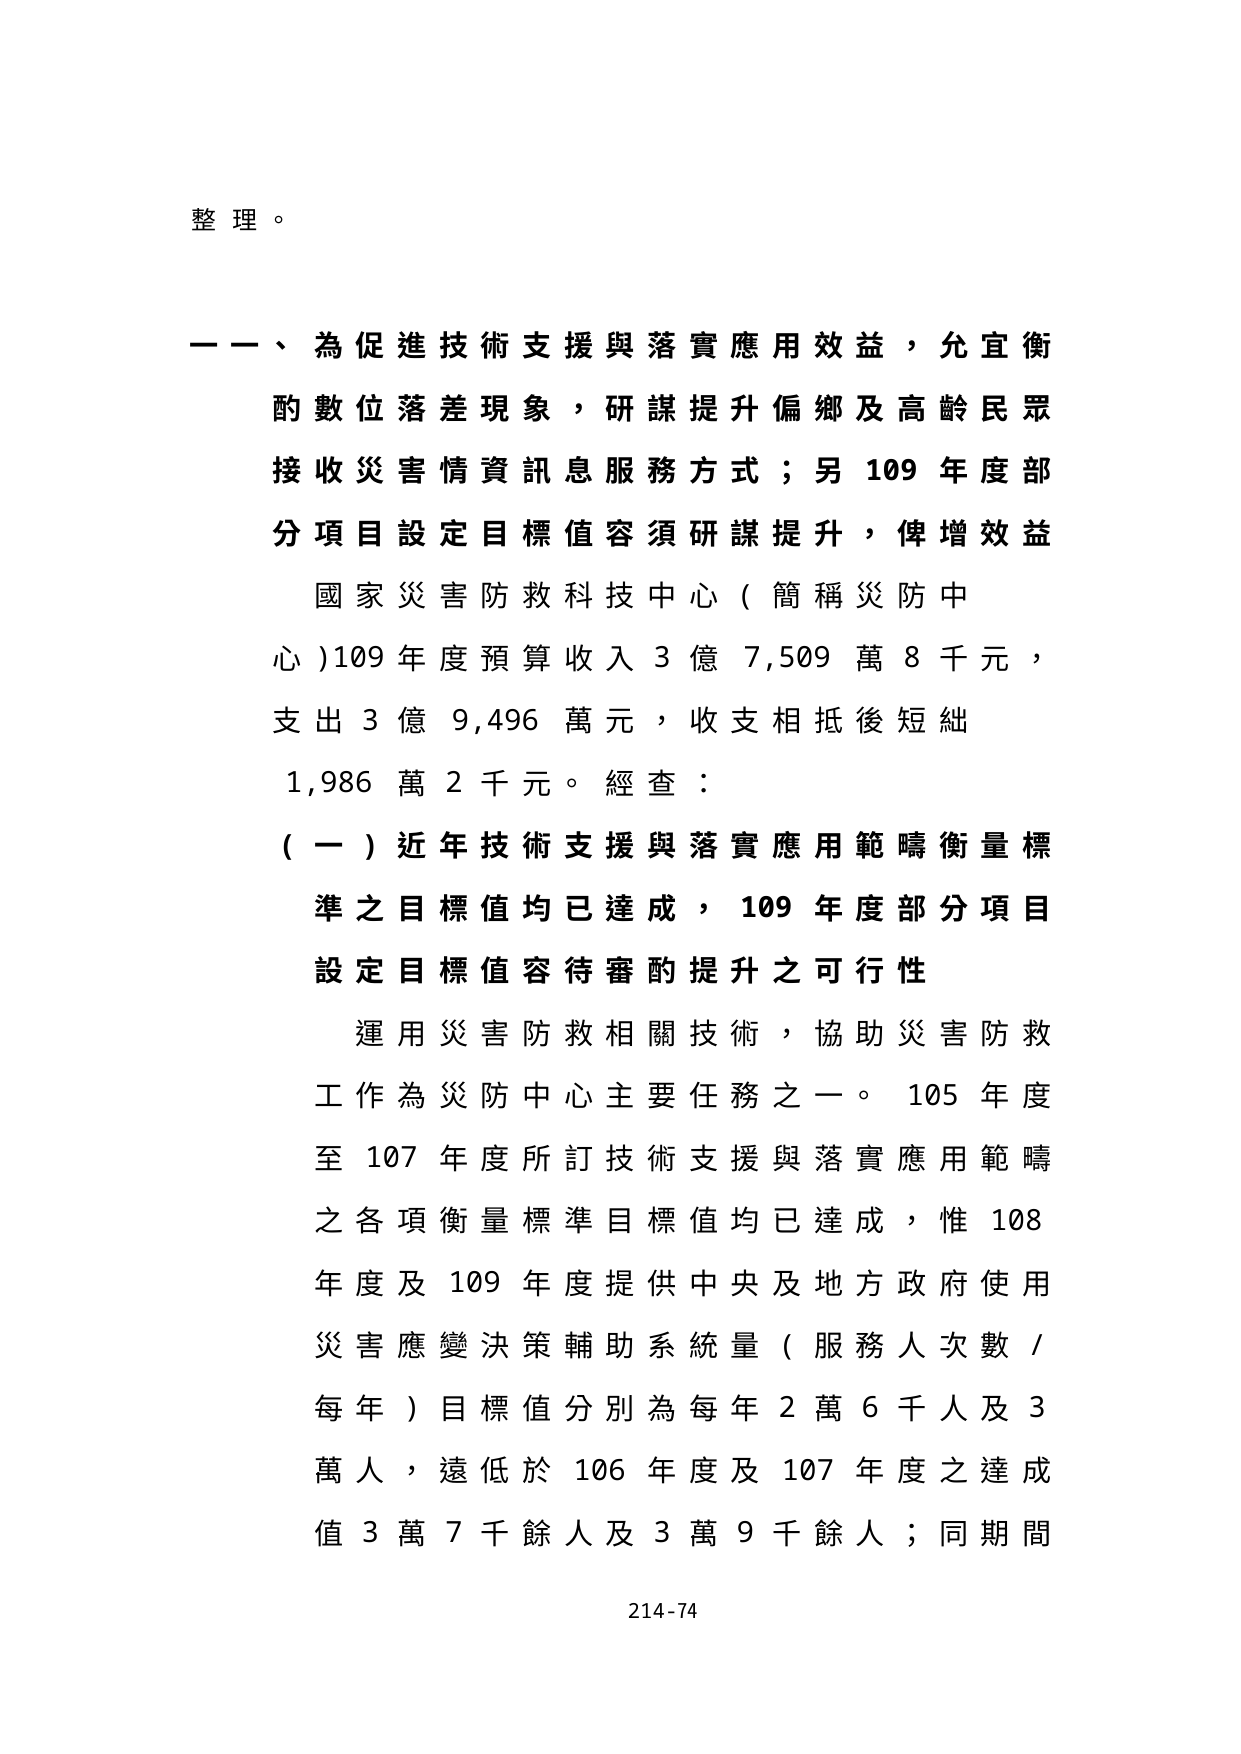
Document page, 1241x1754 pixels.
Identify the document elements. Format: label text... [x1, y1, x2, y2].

text 整理。 [183, 177, 1058, 240]
text 運用災害防救相關技術，協助災害防救工作為災防中心主要任務之一。105年度至107年度所訂技術支援與落實應用範疇之各項衡量標準目標值均已達成，惟108年度及109年度提供中央及地方政府使用災害應變決策輔助系統量(服務人次數/每年)目標值分別為每年2萬6千人及3萬人，遠低於106年度及107年度之達成值3萬7千餘人及3萬9千餘人；同期間 [271, 990, 1058, 1552]
text (一)近年技術支援與落實應用範疇衡量標準之目標值均已達成，109年度部分項目設定目標值容待審酌提升之可行性 [242, 802, 1058, 990]
text 國家災害防救科技中心(簡稱災防中心)109年度預算收入3億7,509萬8千元，支出3億9,496萬元，收支相抵後短絀1,986萬2千元。經查： [242, 552, 1058, 802]
text 一一、為促進技術支援與落實應用效益，允宜衡酌數位落差現象，研謀提升偏鄉及高齡民眾接收災害情資訊息服務方式；另109年度部分項目設定目標值容須研謀提升，俾增效益 [183, 302, 1058, 552]
